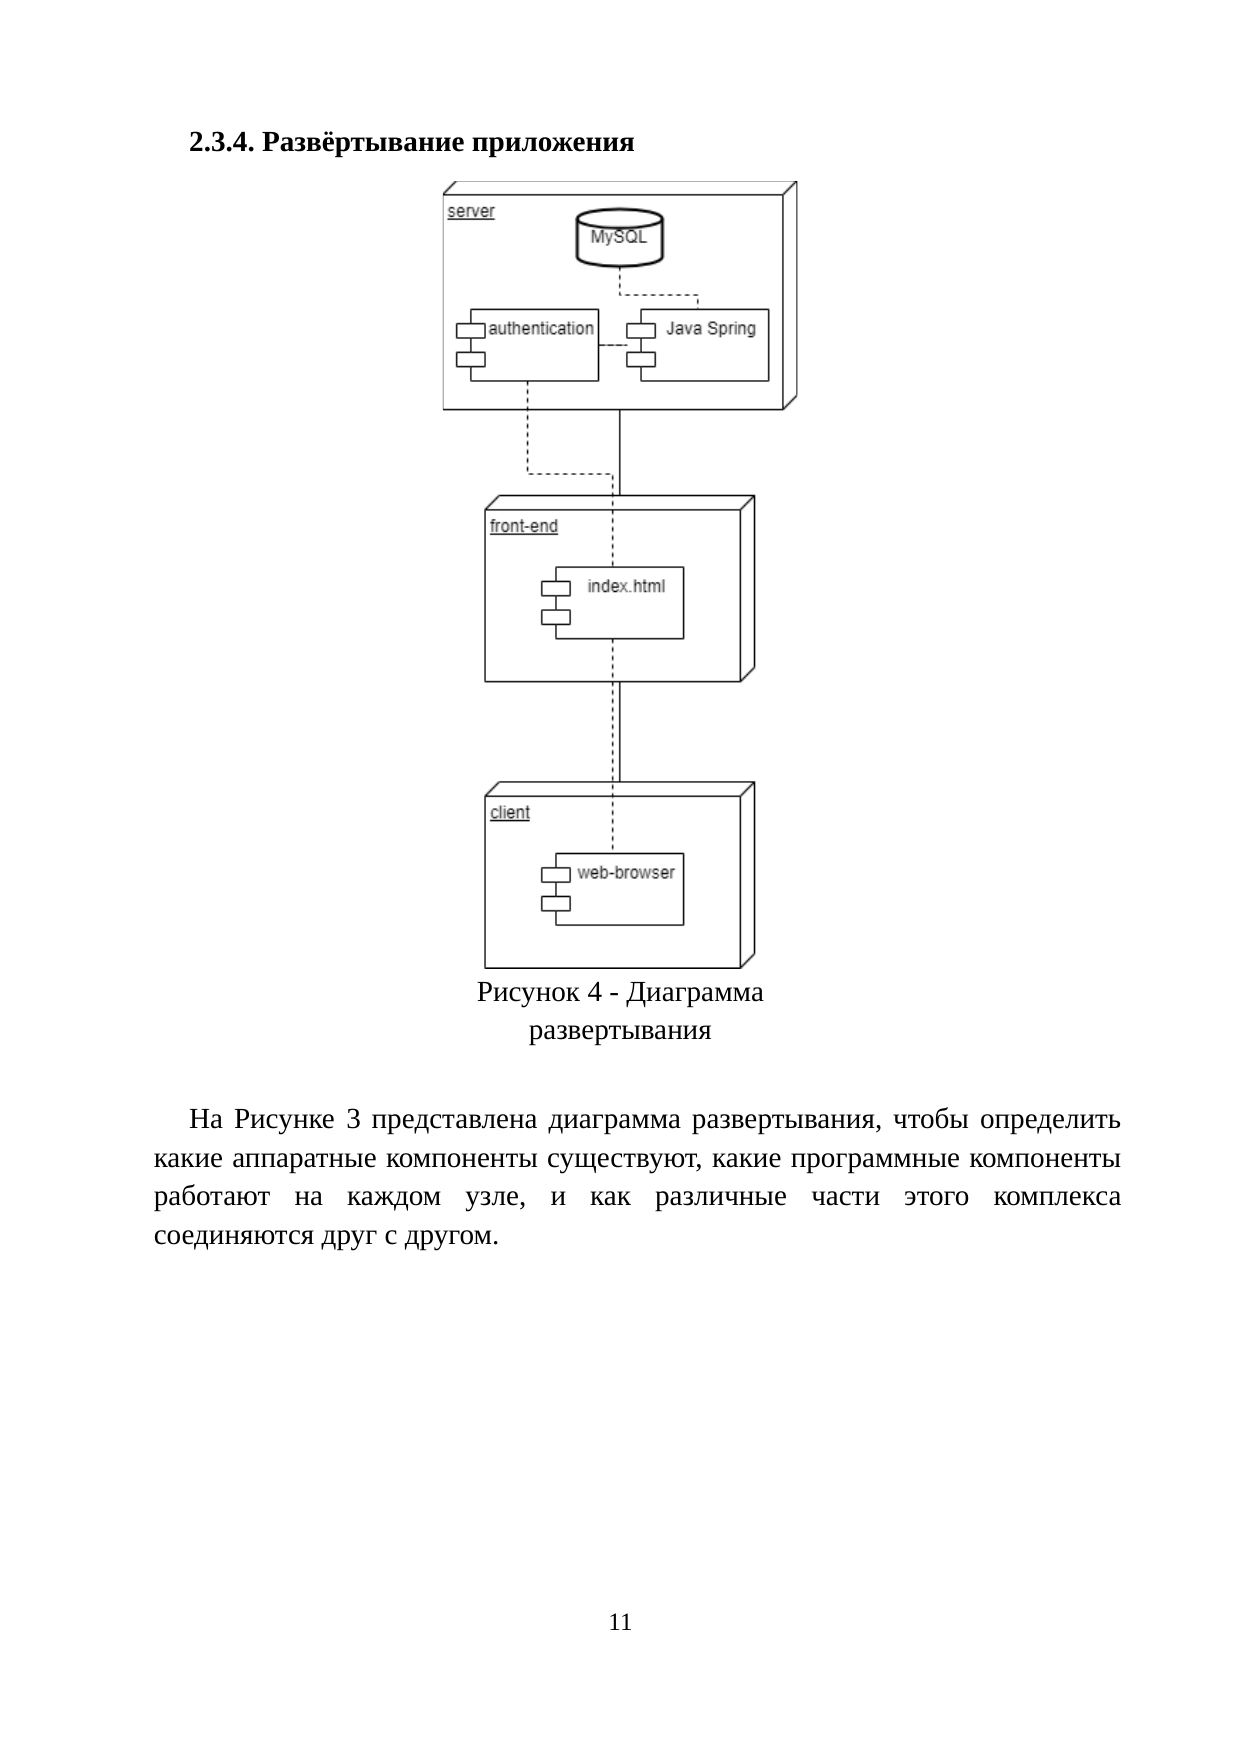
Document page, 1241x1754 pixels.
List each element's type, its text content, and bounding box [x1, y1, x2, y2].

text На Рисунке 3 представлена диаграмма развертывания, чтобы определить какие аппаратные компоненты существуют, какие программные компоненты работают на каждом узле, и как различные части этого комплекса соединяются друг с другом. [153, 1101, 1122, 1250]
text Рисунок 4 - Диаграмма развертывания [443, 969, 797, 1046]
subtitle Развёртывание приложения [189, 124, 1122, 158]
picture [442, 181, 798, 969]
